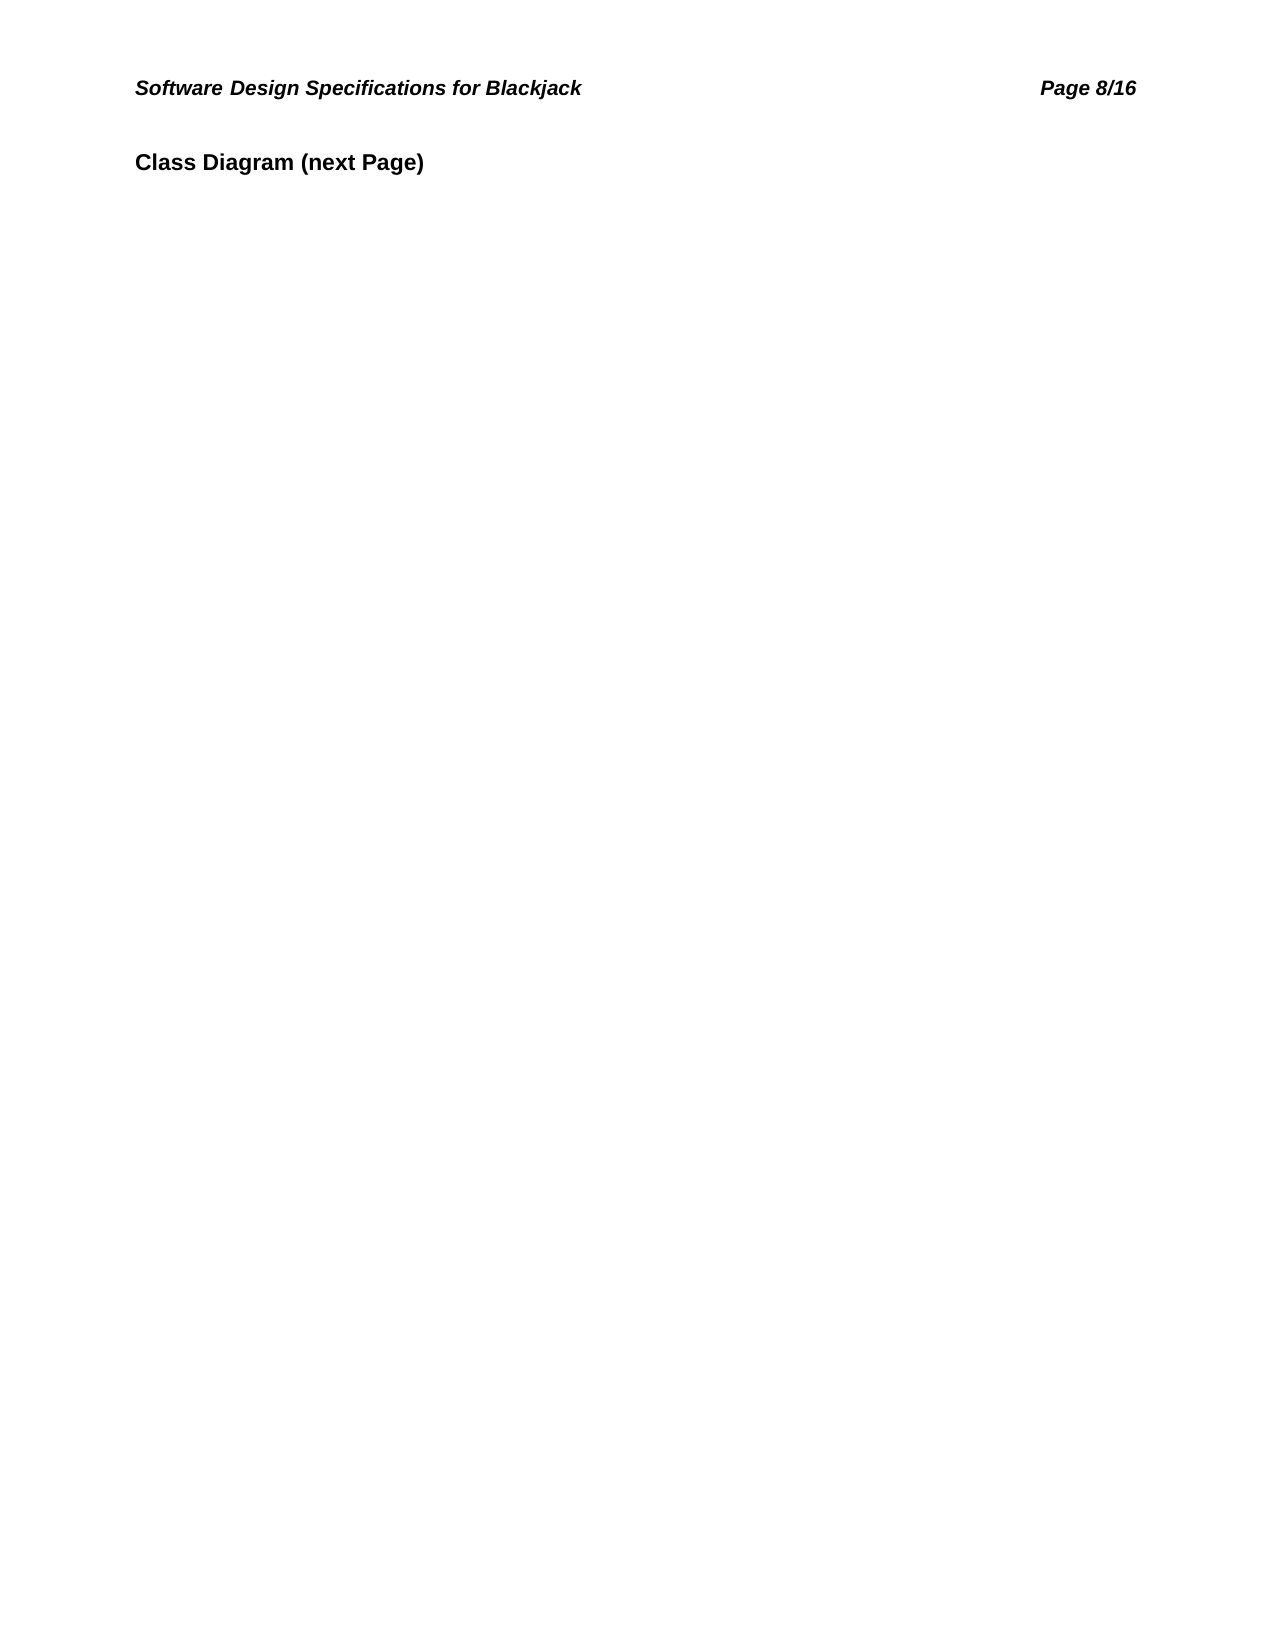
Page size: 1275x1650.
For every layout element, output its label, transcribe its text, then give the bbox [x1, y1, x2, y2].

subtitle Class Diagram (next Page) [135, 150, 1140, 175]
